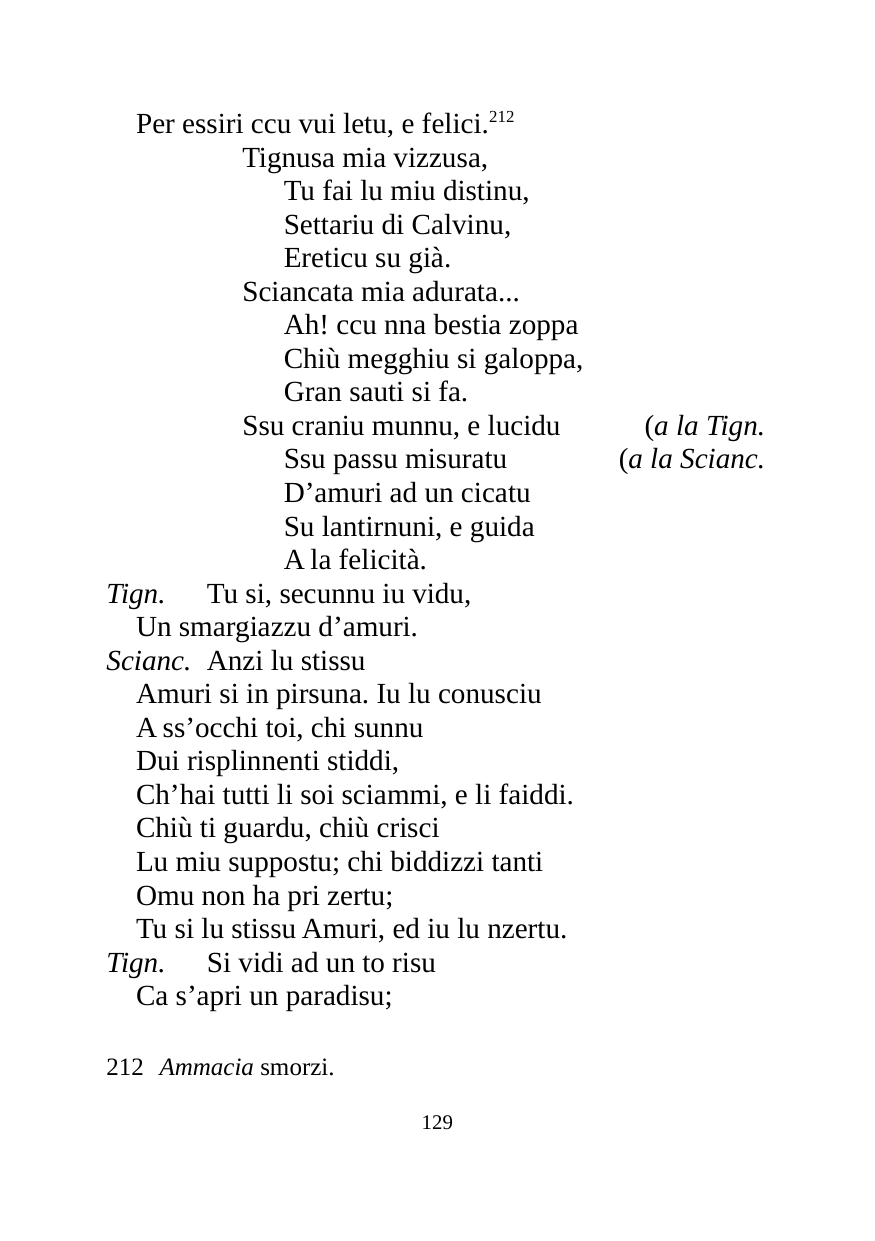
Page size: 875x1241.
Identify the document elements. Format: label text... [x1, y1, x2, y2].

text Tign. Tu si, secunnu iu vidu, Un smargiazzu d’amuri. [106, 576, 768, 643]
text Ssu craniu munnu, e lucidu (a la Tign. Ssu passu misuratu (a la Scianc. D’amuri ad un cicatu Su lantirnuni, e guida A la felicità. [242, 408, 768, 576]
text Tign. Si vidi ad un to risu Ca s’apri un paradisu; [106, 945, 768, 1012]
text Tignusa mia vizzusa, Tu fai lu miu distinu, Settariu di Calvinu, Ereticu su già. [242, 140, 768, 274]
text Per essiri ccu vui letu, e felici. [106, 106, 768, 140]
text Scianc. Anzi lu stissu Amuri si in pirsuna. Iu lu conusciu A ss’occhi toi, chi sunnu Dui risplinnenti stiddi, Ch’hai tutti li soi sciammi, e li faiddi. Chiù ti guardu, chiù crisci Lu miu suppostu; chi biddizzi tanti Omu non ha pri zertu; Tu si lu stissu Amuri, ed iu lu nzertu. [106, 643, 768, 945]
text Sciancata mia adurata... Ah! ccu nna bestia zoppa Chiù megghiu si galoppa, Gran sauti si fa. [242, 274, 768, 408]
text Ammacia smorzi. [106, 1052, 768, 1080]
